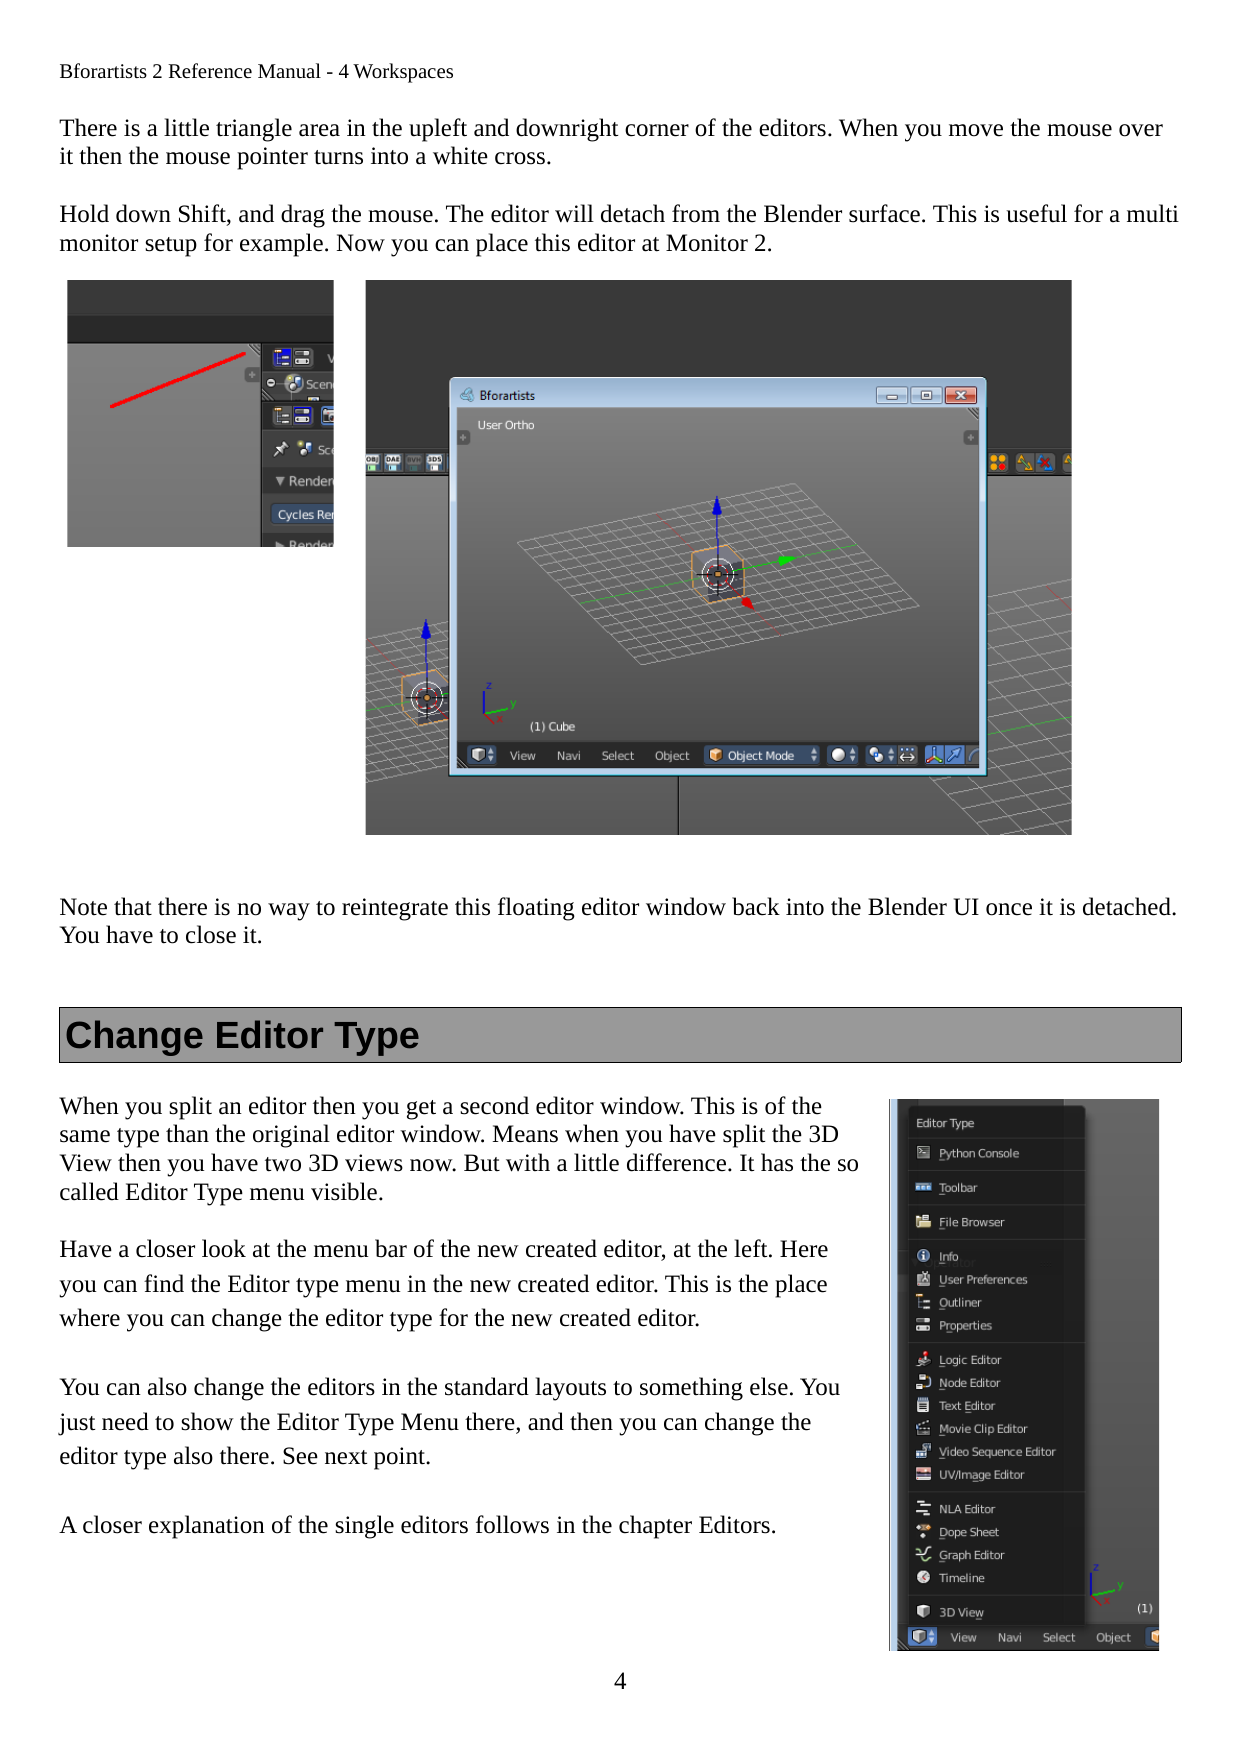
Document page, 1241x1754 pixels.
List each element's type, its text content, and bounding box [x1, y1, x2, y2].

picture [365, 280, 1072, 835]
text There is a little triangle area in the upleft and downright corner of the editors. When you move the mouse over it then the mouse pointer turns into a white cross. [59, 113, 1181, 170]
picture [67, 280, 334, 547]
table_header Change Editor Type [60, 1008, 1181, 1062]
picture [889, 1099, 1160, 1651]
text Have a closer look at the menu bar of the new created editor, at the left. Here you can find the Editor type menu in the new created editor. This is the place where you can change the editor type for the new created editor. You can also change the editors in the standard layouts to something else. You just need to show the Editor Type Menu there, and then you can change the editor type also there. See next point. A closer explanation of the single editors follows in the chapter Editors. [59, 1234, 889, 1539]
text Hold down Shift, and drag the mouse. The editor will detach from the Blender surface. This is useful for a multi monitor setup for example. Now you can place this editor at Monitor 2. [59, 199, 1181, 256]
text Note that there is no way to reintegrate this floating editor window back into the Blender UI once it is detached. You have to close it. [59, 892, 1181, 949]
text When you split an editor then you get a second editor window. This is of the same type than the original editor window. Means when you have split the 3D View then you have two 3D views now. But with a little difference. It has the so called Editor Type menu visible. [59, 1091, 1181, 1234]
